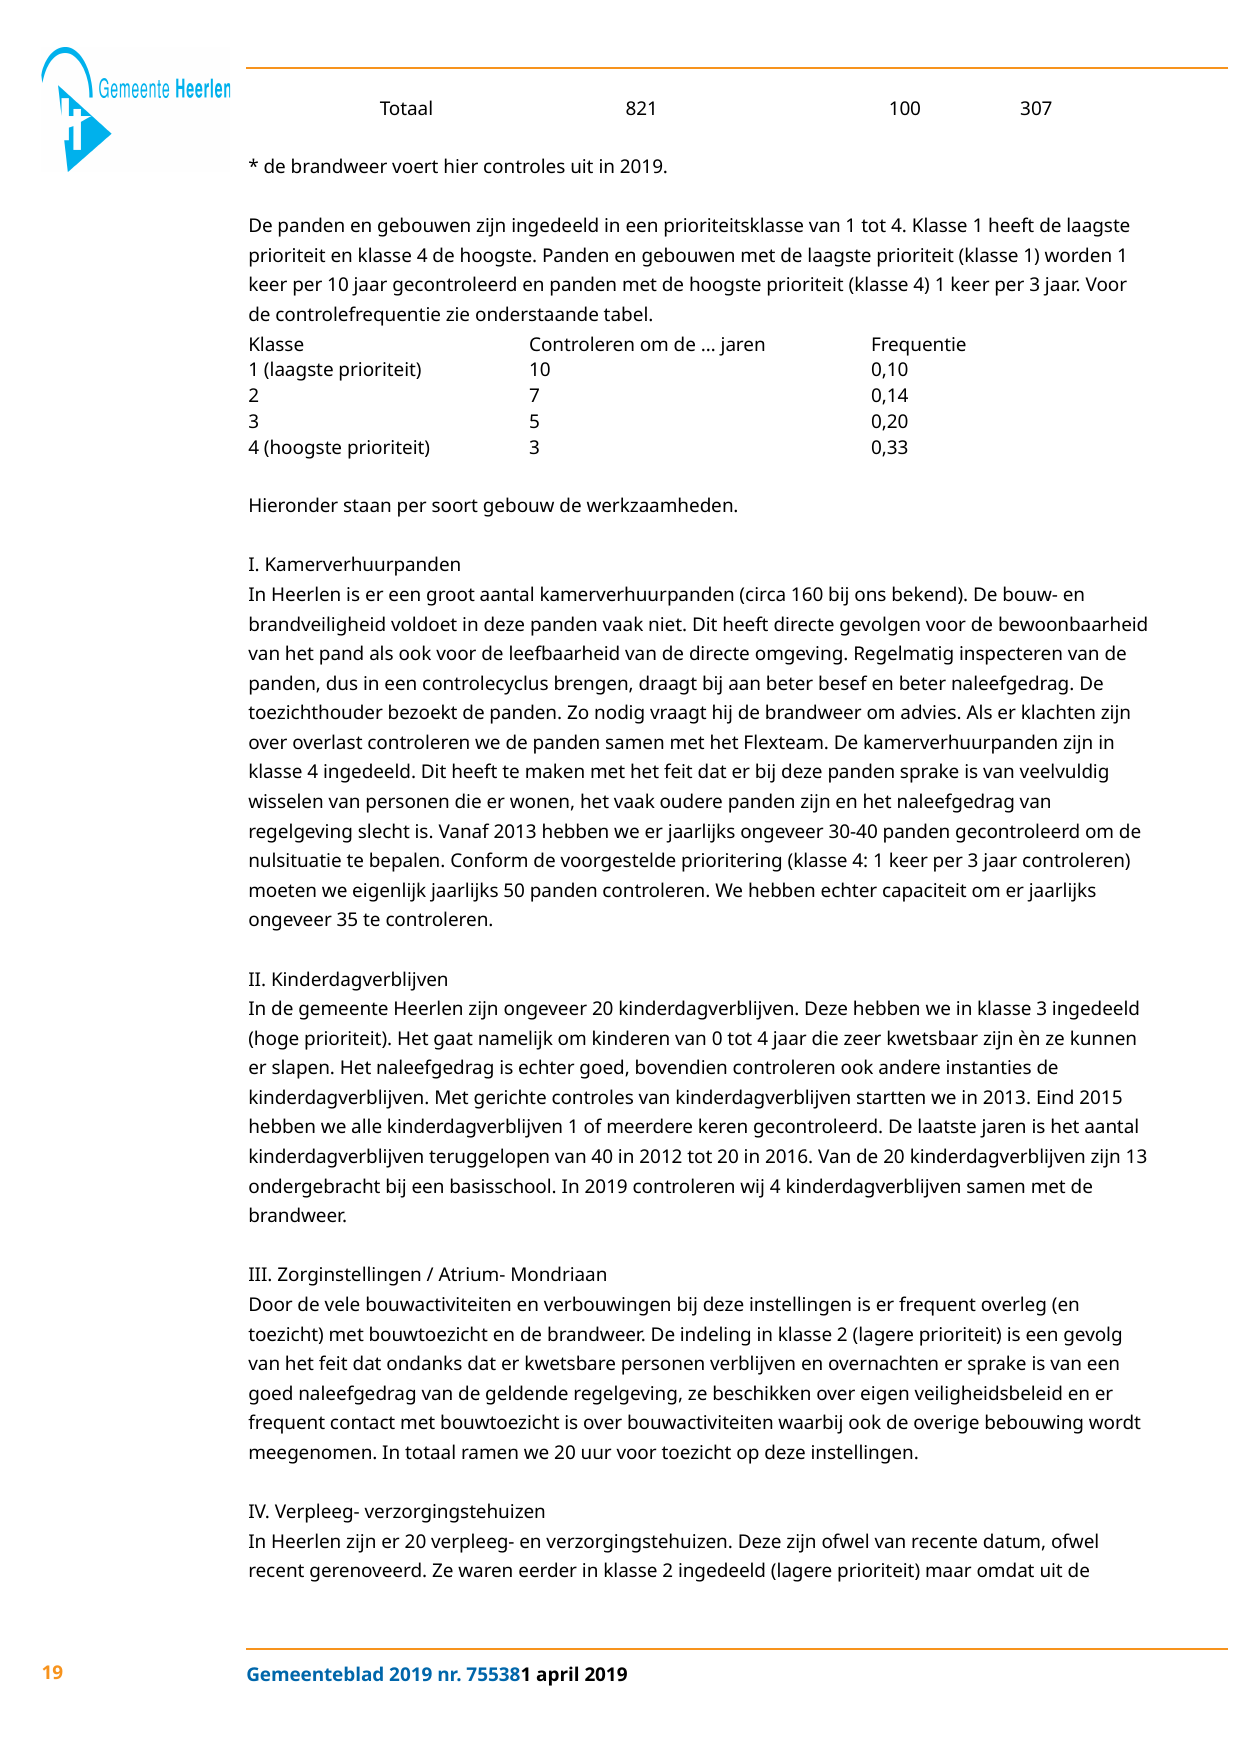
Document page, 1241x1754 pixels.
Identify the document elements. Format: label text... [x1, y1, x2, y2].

table_header Controleren om de … jaren [529, 331, 871, 357]
text de controlefrequentie zie onderstaande tabel. [248, 301, 1152, 327]
text Hieronder staan per soort gebouw de werkzaamheden. [248, 492, 1152, 518]
table_cell 0,20 [871, 408, 1152, 434]
table_cell 2 [248, 383, 529, 408]
text * de brandweer voert hier controles uit in 2019. [248, 153, 1152, 179]
text Door de vele bouwactiviteiten en verbouwingen bij deze instellingen is er frequent overleg (en toezicht) met bouwtoezicht en de brandweer. De indeling in klasse 2 (lagere prioriteit) is een gevolg van het feit dat ondanks dat er kwetsbare personen verblijven en overnachten er sprake is van een goed naleefgedrag van de geldende regelgeving, ze beschikken over eigen veiligheidsbeleid en er frequent contact met bouwtoezicht is over bouwactiviteiten waarbij ook de overige bebouwing wordt meegenomen. In totaal ramen we 20 uur voor toezicht op deze instellingen. [248, 1291, 1152, 1465]
text In Heerlen is er een groot aantal kamerverhuurpanden (circa 160 bij ons bekend). De bouw- en brandveiligheid voldoet in deze panden vaak niet. Dit heeft directe gevolgen voor de bewoonbaarheid van het pand als ook voor de leefbaarheid van de directe omgeving. Regelmatig inspecteren van de panden, dus in een controlecyclus brengen, draagt bij aan beter besef en beter naleefgedrag. De toezichthouder bezoekt de panden. Zo nodig vraagt hij de brandweer om advies. Als er klachten zijn over overlast controleren we de panden samen met het Flexteam. De kamerverhuurpanden zijn in klasse 4 ingedeeld. Dit heeft te maken met het feit dat er bij deze panden sprake is van veelvuldig wisselen van personen die er wonen, het vaak oudere panden zijn en het naleefgedrag van regelgeving slecht is. Vanaf 2013 hebben we er jaarlijks ongeveer 30-40 panden gecontroleerd om de nulsituatie te bepalen. Conform de voorgestelde prioritering (klasse 4: 1 keer per 3 jaar controleren) moeten we eigenlijk jaarlijks 50 panden controleren. We hebben echter capaciteit om er jaarlijks ongeveer 35 te controleren. [248, 581, 1152, 932]
table_cell 821 [625, 95, 757, 121]
table_header Frequentie [871, 331, 1152, 357]
text IV. Verpleeg- verzorgingstehuizen [248, 1498, 1152, 1524]
table_cell 100 [889, 95, 1020, 121]
table_cell 1 (laagste prioriteit) [248, 357, 529, 382]
table_cell 10 [529, 357, 871, 382]
picture [41, 47, 231, 172]
table_header Klasse [248, 331, 529, 357]
table_cell 0,33 [871, 434, 1152, 459]
picture [41, 47, 58, 70]
table_cell 0,14 [871, 383, 1152, 408]
text III. Zorginstellingen / Atrium- Mondriaan [248, 1262, 1152, 1287]
table_cell 0,10 [871, 357, 1152, 382]
text In de gemeente Heerlen zijn ongeveer 20 kinderdagverblijven. Deze hebben we in klasse 3 ingedeeld (hoge prioriteit). Het gaat namelijk om kinderen van 0 tot 4 jaar die zeer kwetsbaar zijn èn ze kunnen er slapen. Het naleefgedrag is echter goed, bovendien controleren ook andere instanties de kinderdagverblijven. Met gerichte controles van kinderdagverblijven startten we in 2013. Eind 2015 hebben we alle kinderdagverblijven 1 of meerdere keren gecontroleerd. De laatste jaren is het aantal kinderdagverblijven teruggelopen van 40 in 2012 tot 20 in 2016. Van de 20 kinderdagverblijven zijn 13 ondergebracht bij een basisschool. In 2019 controleren wij 4 kinderdagverblijven samen met de brandweer. [248, 995, 1152, 1228]
table_cell 3 [529, 434, 871, 459]
table_cell Totaal [380, 95, 625, 121]
text In Heerlen zijn er 20 verpleeg- en verzorgingstehuizen. Deze zijn ofwel van recente datum, ofwel recent gerenoveerd. Ze waren eerder in klasse 2 ingedeeld (lagere prioriteit) maar omdat uit de [248, 1528, 1152, 1583]
table_cell 7 [529, 383, 871, 408]
table_cell 307 [1020, 95, 1152, 121]
text II. Kinderdagverblijven [248, 966, 1152, 991]
text I. Kamerverhuurpanden [248, 552, 1152, 577]
table_cell 4 (hoogste prioriteit) [248, 434, 529, 459]
table_cell 3 [248, 408, 529, 434]
table_cell [248, 95, 379, 121]
table_cell 5 [529, 408, 871, 434]
text De panden en gebouwen zijn ingedeeld in een prioriteitsklasse van 1 tot 4. Klasse 1 heeft de laagste prioriteit en klasse 4 de hoogste. Panden en gebouwen met de laagste prioriteit (klasse 1) worden 1 keer per 10 jaar gecontroleerd en panden met de hoogste prioriteit (klasse 4) 1 keer per 3 jaar. Voor [248, 212, 1152, 297]
table_cell [757, 95, 888, 121]
